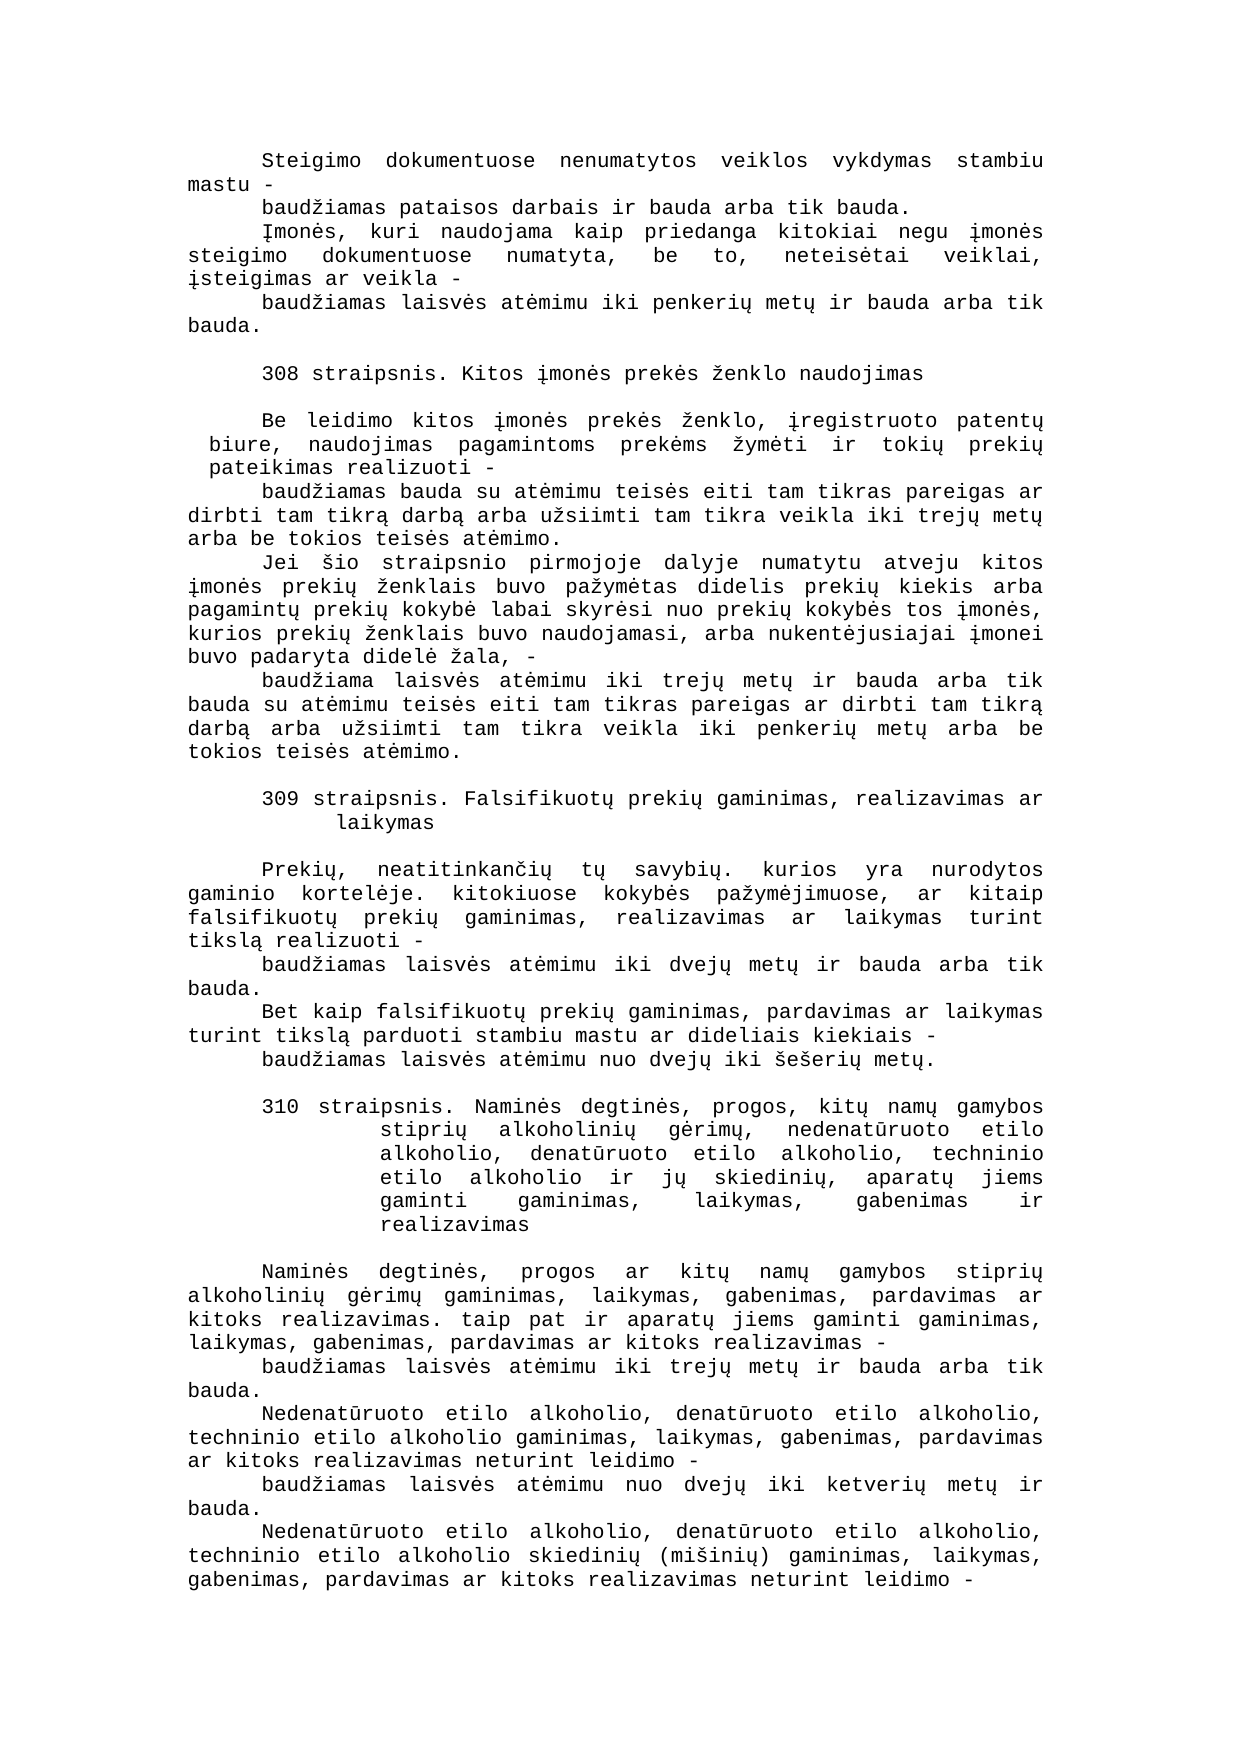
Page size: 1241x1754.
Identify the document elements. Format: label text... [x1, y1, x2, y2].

text Steigimo dokumentuose nenumatytos veiklos vykdymas stambiu mastu - [187, 150, 1044, 197]
text Prekių, neatitinkančių tų savybių. kurios yra nurodytos gaminio kortelėje. kitokiuose kokybės pažymėjimuose, ar kitaip falsifikuotų prekių gaminimas, realizavimas ar laikymas turint tikslą realizuoti - [187, 859, 1044, 954]
text baudžiamas laisvės atėmimu nuo dvejų iki ketverių metų ir bauda. [187, 1474, 1044, 1521]
text Naminės degtinės, progos ar kitų namų gamybos stiprių alkoholinių gėrimų gaminimas, laikymas, gabenimas, pardavimas ar kitoks realizavimas. taip pat ir aparatų jiems gaminti gaminimas, laikymas, gabenimas, pardavimas ar kitoks realizavimas - [187, 1261, 1044, 1356]
text 310 straipsnis. Naminės degtinės, progos, kitų namų gamybos stiprių alkoholinių gėrimų, nedenatūruoto etilo alkoholio, denatūruoto etilo alkoholio, techninio etilo alkoholio ir jų skiedinių, aparatų jiems gaminti gaminimas, laikymas, gabenimas ir realizavimas [261, 1096, 1044, 1238]
text 309 straipsnis. Falsifikuotų prekių gaminimas, realizavimas ar laikymas [261, 788, 1044, 836]
text baudžiamas laisvės atėmimu iki trejų metų ir bauda arba tik bauda. [187, 1356, 1044, 1403]
text Įmonės, kuri naudojama kaip priedanga kitokiai negu įmonės steigimo dokumentuose numatyta, be to, neteisėtai veiklai, įsteigimas ar veikla - [187, 221, 1044, 292]
text baudžiama laisvės atėmimu iki trejų metų ir bauda arba tik bauda su atėmimu teisės eiti tam tikras pareigas ar dirbti tam tikrą darbą arba užsiimti tam tikra veikla iki penkerių metų arba be tokios teisės atėmimo. [187, 670, 1044, 765]
text Nedenatūruoto etilo alkoholio, denatūruoto etilo alkoholio, techninio etilo alkoholio skiedinių (mišinių) gaminimas, laikymas, gabenimas, pardavimas ar kitoks realizavimas neturint leidimo - [187, 1521, 1044, 1592]
text Be leidimo kitos įmonės prekės ženklo, įregistruoto patentų biure, naudojimas pagamintoms prekėms žymėti ir tokių prekių pateikimas realizuoti - [208, 410, 1044, 481]
text Jei šio straipsnio pirmojoje dalyje numatytu atveju kitos įmonės prekių ženklais buvo pažymėtas didelis prekių kiekis arba pagamintų prekių kokybė labai skyrėsi nuo prekių kokybės tos įmonės, kurios prekių ženklais buvo naudojamasi, arba nukentėjusiajai įmonei buvo padaryta didelė žala, - [187, 552, 1044, 670]
text baudžiamas laisvės atėmimu iki penkerių metų ir bauda arba tik bauda. [187, 292, 1044, 339]
text baudžiamas laisvės atėmimu iki dvejų metų ir bauda arba tik bauda. [187, 954, 1044, 1001]
text 308 straipsnis. Kitos įmonės prekės ženklo naudojimas [208, 363, 1044, 386]
text baudžiamas pataisos darbais ir bauda arba tik bauda. [187, 197, 1044, 221]
text Bet kaip falsifikuotų prekių gaminimas, pardavimas ar laikymas turint tikslą parduoti stambiu mastu ar dideliais kiekiais - [187, 1001, 1044, 1048]
text baudžiamas bauda su atėmimu teisės eiti tam tikras pareigas ar dirbti tam tikrą darbą arba užsiimti tam tikra veikla iki trejų metų arba be tokios teisės atėmimo. [187, 481, 1044, 552]
text Nedenatūruoto etilo alkoholio, denatūruoto etilo alkoholio, techninio etilo alkoholio gaminimas, laikymas, gabenimas, pardavimas ar kitoks realizavimas neturint leidimo - [187, 1403, 1044, 1474]
text baudžiamas laisvės atėmimu nuo dvejų iki šešerių metų. [187, 1048, 1044, 1072]
